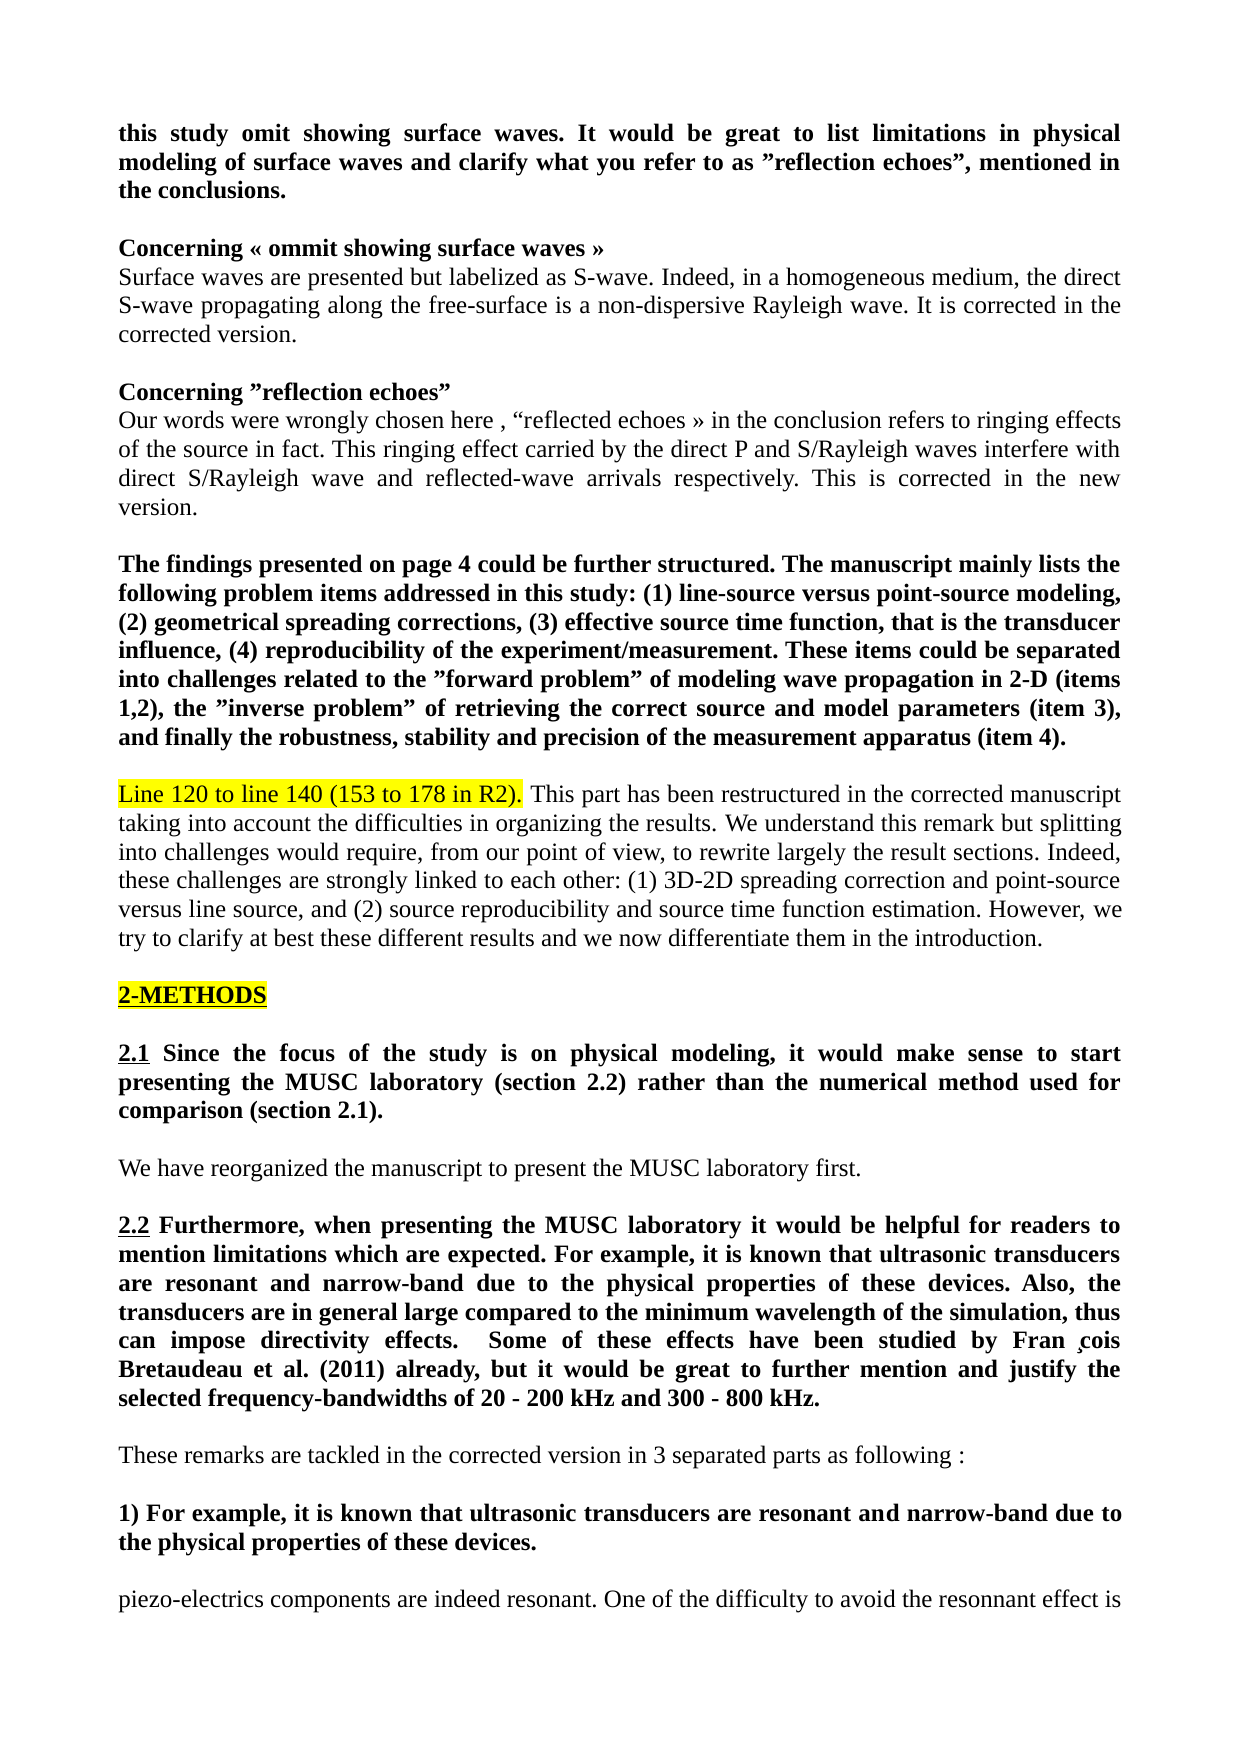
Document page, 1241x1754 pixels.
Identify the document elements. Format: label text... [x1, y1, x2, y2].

text The findings presented on page 4 could be further structured. The manuscript mainly lists the following problem items addressed in this study: (1) line-source versus point-source modeling, (2) geometrical spreading corrections, (3) effective source time function, that is the transducer influence, (4) reproducibility of the experiment/measurement. These items could be separated into challenges related to the ”forward problem” of modeling wave propagation in 2-D (items 1,2), the ”inverse problem” of retrieving the correct source and model parameters (item 3), and finally the robustness, stability and precision of the measurement apparatus (item 4). [118, 549, 1122, 751]
text this study omit showing surface waves. It would be great to list limitations in physical modeling of surface waves and clarify what you refer to as ”reflection echoes”, mentioned in the conclusions. [118, 118, 1122, 204]
text 1) For example, it is known that ultrasonic transducers are resonant and narrow-band due to the physical properties of these devices. [118, 1498, 1122, 1556]
text Line 120 to line 140 (153 to 178 in R2). This part has been restructured in the corrected manuscript taking into account the difficulties in organizing the results. We understand this remark but splitting into challenges would require, from our point of view, to rewrite largely the result sections. Indeed, these challenges are strongly linked to each other: (1) 3D-2D spreading correction and point-source versus line source, and (2) source reproducibility and source time function estimation. However, we try to clarify at best these different results and we now differentiate them in the introduction. [118, 779, 1122, 952]
text These remarks are tackled in the corrected version in 3 separated parts as following : [118, 1441, 1122, 1469]
text Our words were wrongly chosen here , “reflected echoes » in the conclusion refers to ringing effects of the source in fact. This ringing effect carried by the direct P and S/Rayleigh waves interfere with direct S/Rayleigh wave and reflected-wave arrivals respectively. This is corrected in the new version. [118, 406, 1122, 521]
text piezo-electrics components are indeed resonant. One of the difficulty to avoid the resonnant effect is [118, 1584, 1122, 1613]
text We have reorganized the manuscript to present the MUSC laboratory first. [118, 1153, 1122, 1182]
text 2.1 Since the focus of the study is on physical modeling, it would make sense to start presenting the MUSC laboratory (section 2.2) rather than the numerical method used for comparison (section 2.1). [118, 1038, 1122, 1124]
text 2.2 Furthermore, when presenting the MUSC laboratory it would be helpful for readers to mention limitations which are expected. For example, it is known that ultrasonic transducers are resonant and narrow-band due to the physical properties of these devices. Also, the transducers are in general large compared to the minimum wavelength of the simulation, thus can impose directivity effects. Some of these effects have been studied by Fran ̧cois Bretaudeau et al. (2011) already, but it would be great to further mention and justify the selected frequency-bandwidths of 20 - 200 kHz and 300 - 800 kHz. [118, 1211, 1122, 1412]
text 2-METHODS [118, 981, 1122, 1009]
text Concerning « ommit showing surface waves » [118, 233, 1122, 262]
text Concerning ”reflection echoes” [118, 377, 1122, 406]
text Surface waves are presented but labelized as S-wave. Indeed, in a homogeneous medium, the direct S-wave propagating along the free-surface is a non-dispersive Rayleigh wave. It is corrected in the corrected version. [118, 262, 1122, 348]
